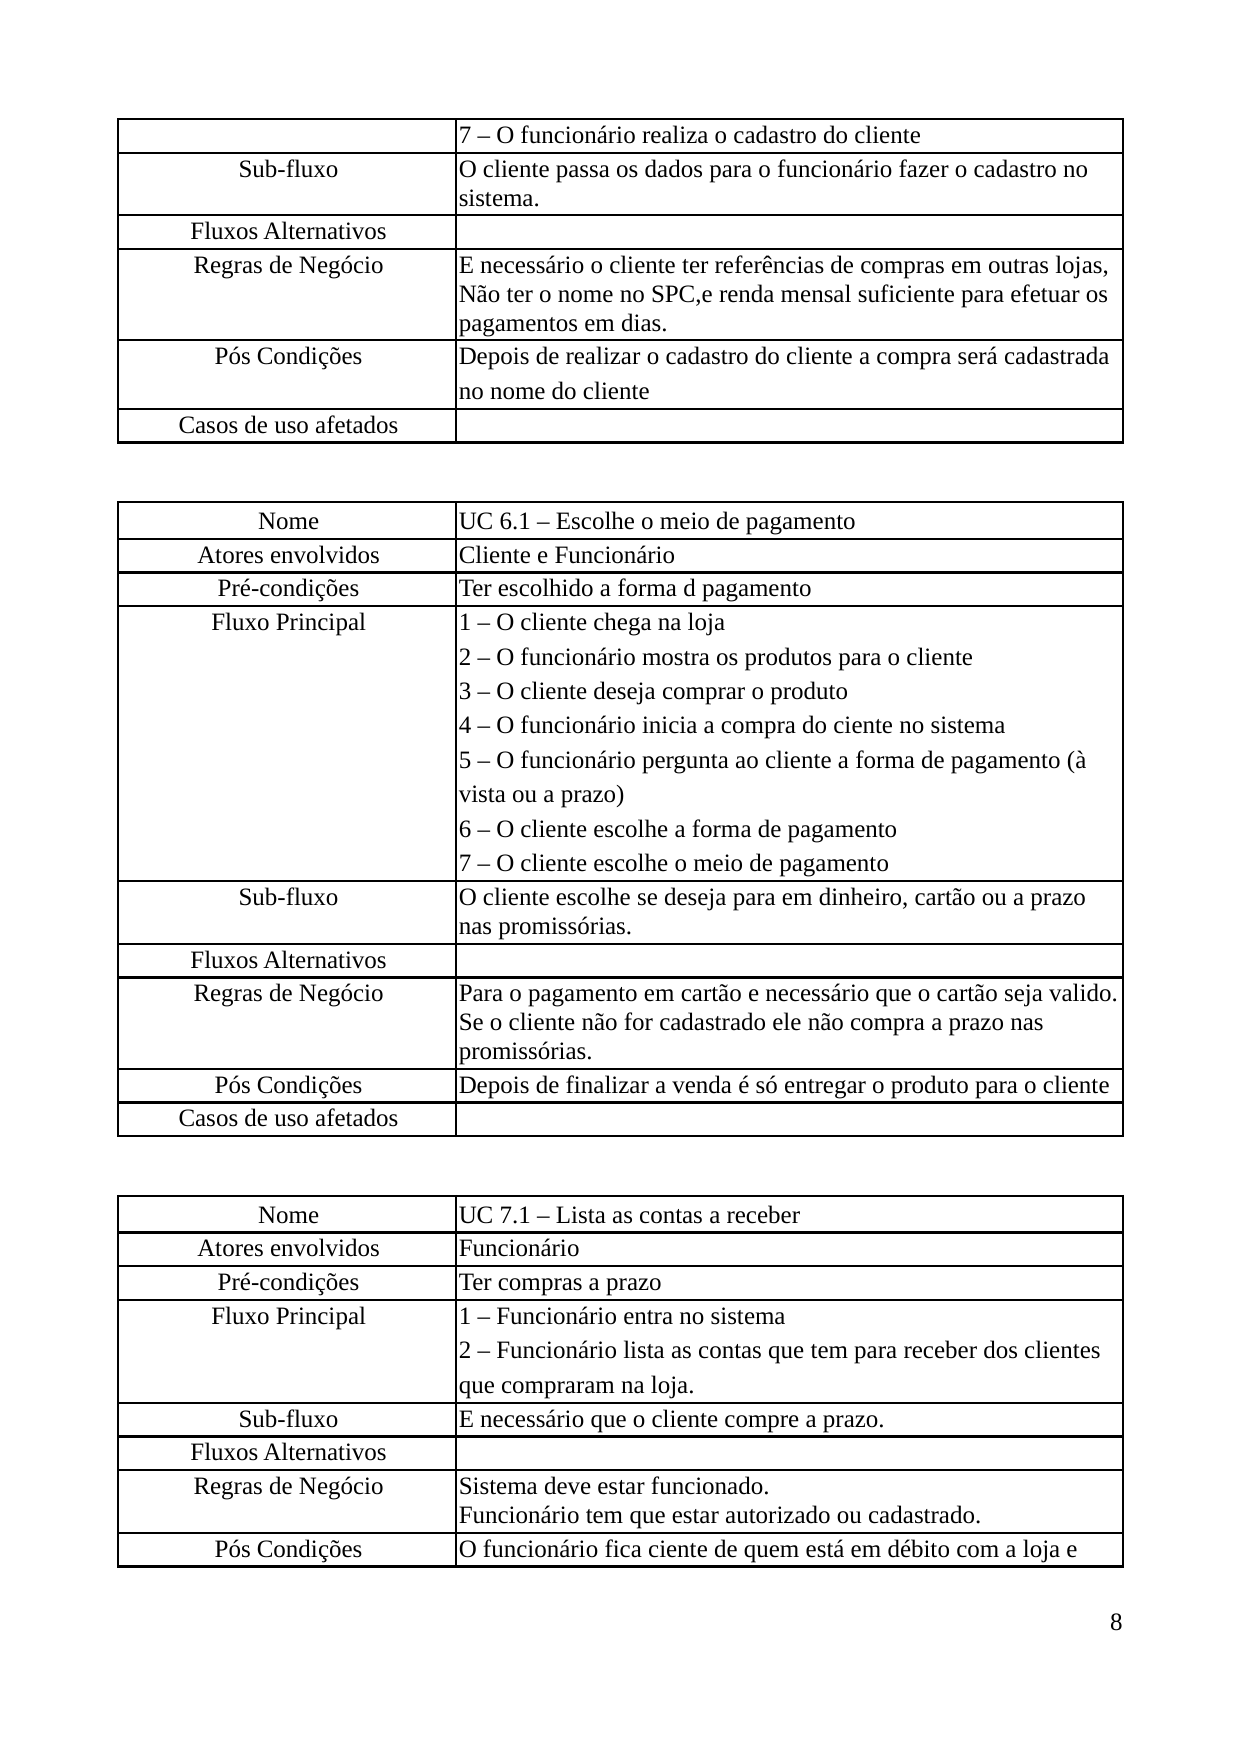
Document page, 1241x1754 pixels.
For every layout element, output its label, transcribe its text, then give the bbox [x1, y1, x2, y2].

table_cell Pré-condições [119, 574, 455, 605]
table_cell Regras de Negócio [119, 979, 455, 1068]
table_cell Para o pagamento em cartão e necessário que o cartão seja valido. Se o cliente não for cadastrado ele não compra a prazo nas promissórias. [457, 979, 1122, 1068]
table_header Nome [119, 503, 455, 538]
table_cell 7 – O funcionário realiza o cadastro do cliente [457, 120, 1122, 152]
table_cell [457, 1438, 1122, 1469]
table_cell [457, 410, 1122, 441]
table_cell 1 – O cliente chega na loja 2 – O funcionário mostra os produtos para o cliente 3 – O cliente deseja comprar o produto 4 – O funcionário inicia a compra do ciente no sistema 5 – O funcionário pergunta ao cliente a forma de pagamento (à vista ou a prazo) 6 – O cliente escolhe a forma de pagamento 7 – O cliente escolhe o meio de pagamento [457, 607, 1122, 880]
table_header UC 7.1 – Lista as contas a receber [457, 1197, 1122, 1231]
table_cell Fluxos Alternativos [119, 1438, 455, 1469]
table_cell Pré-condições [119, 1267, 455, 1299]
table_cell Regras de Negócio [119, 1471, 455, 1532]
table_header Nome [119, 1197, 455, 1231]
table_cell Sub-fluxo [119, 154, 455, 214]
table_header UC 6.1 – Escolhe o meio de pagamento [457, 503, 1122, 538]
table_cell E necessário que o cliente compre a prazo. [457, 1404, 1122, 1435]
table_cell Pós Condições [119, 1534, 455, 1565]
table_cell E necessário o cliente ter referências de compras em outras lojas, Não ter o nome no SPC,e renda mensal suficiente para efetuar os pagamentos em dias. [457, 250, 1122, 339]
table_cell Funcionário [457, 1234, 1122, 1265]
table_cell Ter escolhido a forma d pagamento [457, 574, 1122, 605]
table_cell [457, 216, 1122, 248]
table_cell Cliente e Funcionário [457, 540, 1122, 571]
table_cell Depois de finalizar a venda é só entregar o produto para o cliente [457, 1070, 1122, 1101]
table_cell Pós Condições [119, 1070, 455, 1101]
table_cell Sistema deve estar funcionado. Funcionário tem que estar autorizado ou cadastrado. [457, 1471, 1122, 1532]
table_cell Atores envolvidos [119, 1234, 455, 1265]
table_cell Fluxo Principal [119, 607, 455, 880]
table_cell Regras de Negócio [119, 250, 455, 339]
table_cell Casos de uso afetados [119, 410, 455, 441]
table_cell [457, 1104, 1122, 1135]
table_cell Fluxos Alternativos [119, 216, 455, 248]
table_cell Casos de uso afetados [119, 1104, 455, 1135]
table_cell Ter compras a prazo [457, 1267, 1122, 1299]
table_cell Depois de realizar o cadastro do cliente a compra será cadastrada no nome do cliente [457, 341, 1122, 408]
table_cell Sub-fluxo [119, 882, 455, 943]
table_cell Atores envolvidos [119, 540, 455, 571]
table_cell Fluxos Alternativos [119, 945, 455, 976]
table_cell Pós Condições [119, 341, 455, 408]
table_cell [457, 945, 1122, 976]
table_cell [119, 120, 455, 152]
table_cell O funcionário fica ciente de quem está em débito com a loja e [457, 1534, 1122, 1565]
table_cell Fluxo Principal [119, 1301, 455, 1402]
table_cell O cliente passa os dados para o funcionário fazer o cadastro no sistema. [457, 154, 1122, 214]
table_cell 1 – Funcionário entra no sistema 2 – Funcionário lista as contas que tem para receber dos clientes que compraram na loja. [457, 1301, 1122, 1402]
table_cell Sub-fluxo [119, 1404, 455, 1435]
table_cell O cliente escolhe se deseja para em dinheiro, cartão ou a prazo nas promissórias. [457, 882, 1122, 943]
